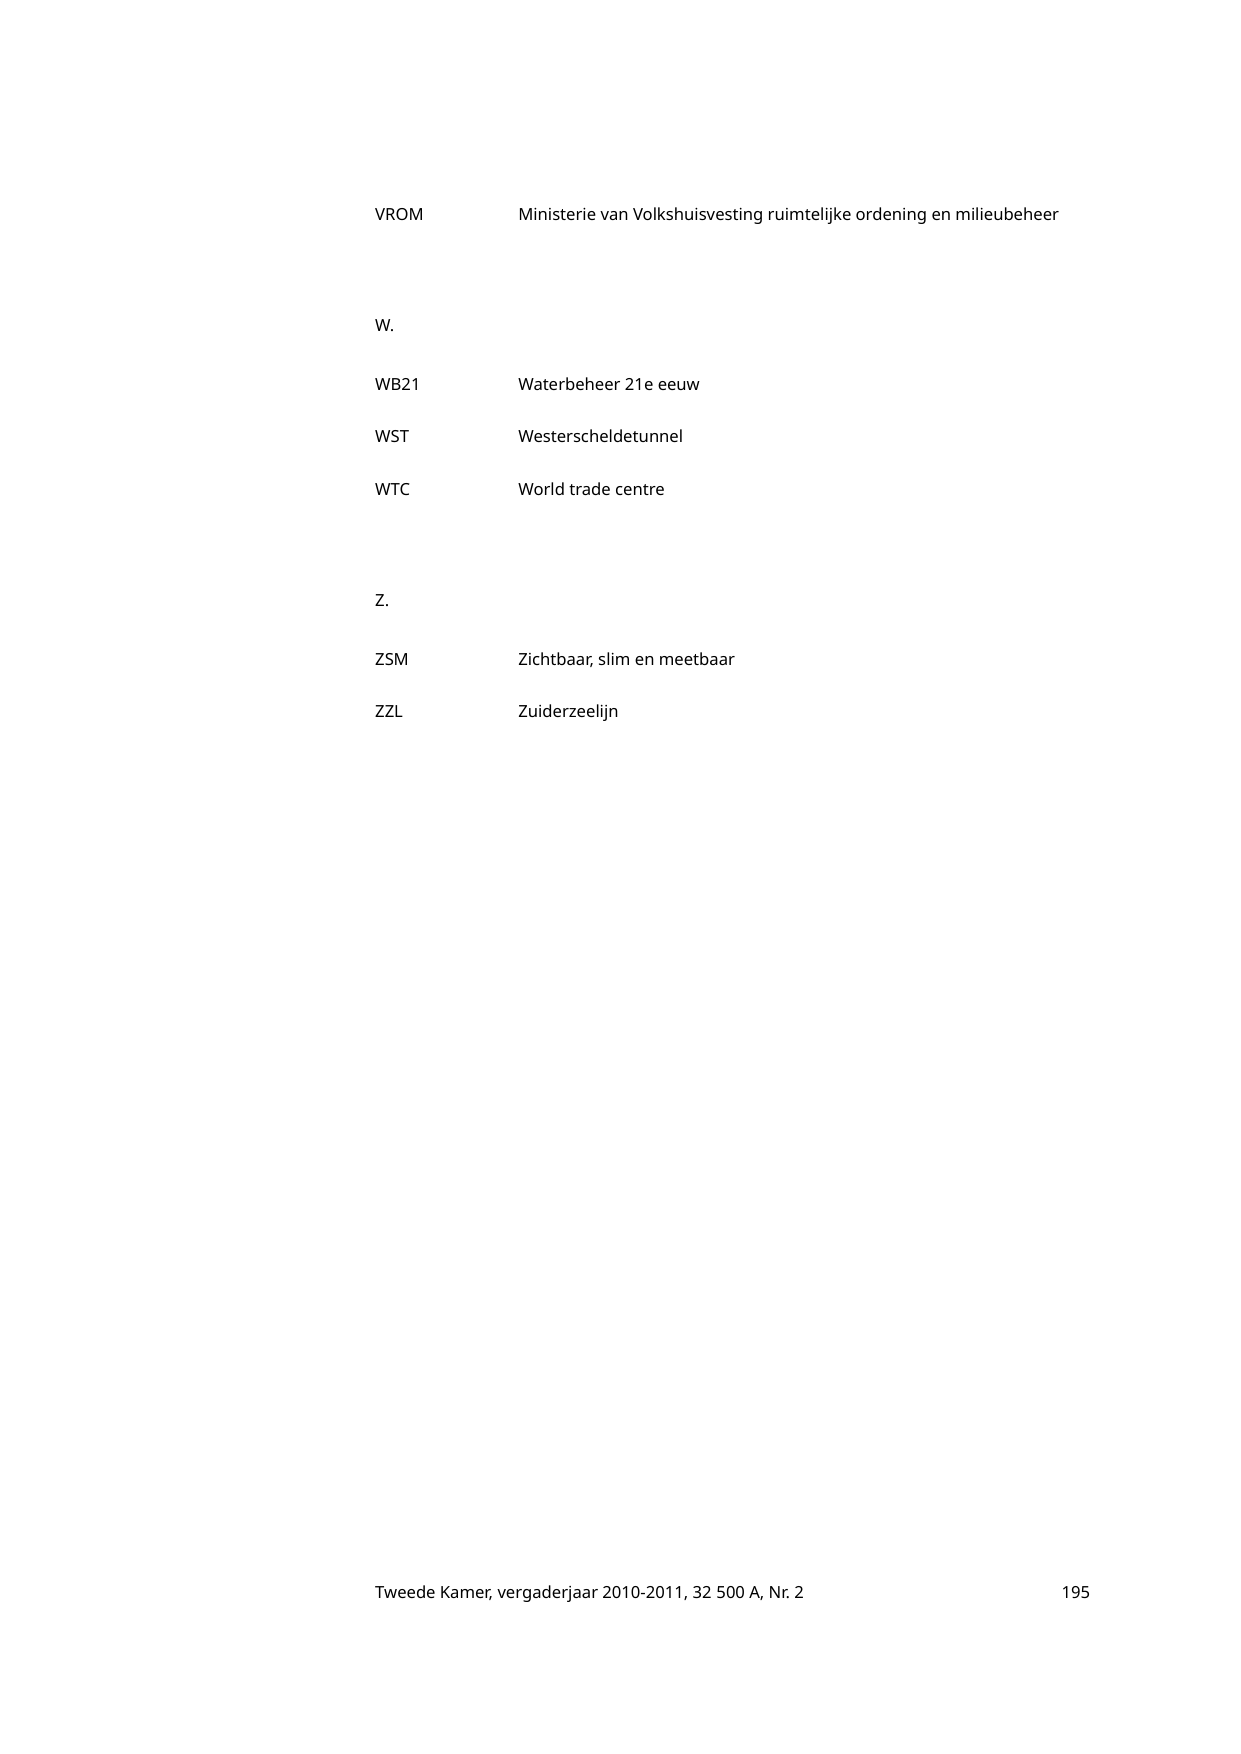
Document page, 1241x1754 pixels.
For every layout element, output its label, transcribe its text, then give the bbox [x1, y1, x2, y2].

table_cell W. [375, 314, 518, 372]
table_cell [518, 589, 1090, 647]
table_cell Westerscheldetunnel [518, 425, 1090, 478]
table_cell [375, 255, 518, 314]
table_cell [518, 150, 1090, 203]
table_cell Zichtbaar, slim en meetbaar [518, 647, 1090, 700]
table_cell Waterbeheer 21e eeuw [518, 372, 1090, 425]
table_cell [518, 255, 1090, 314]
table_cell Ministerie van Volkshuisvesting ruimtelijke ordening en milieubeheer [518, 203, 1090, 255]
table_cell Z. [375, 589, 518, 647]
table_cell ZZL [375, 700, 518, 753]
table_cell [518, 530, 1090, 589]
table_cell Zuiderzeelijn [518, 700, 1090, 753]
table_cell WTC [375, 478, 518, 530]
table_cell World trade centre [518, 478, 1090, 530]
table_cell VROM [375, 203, 518, 255]
table_cell [375, 150, 518, 203]
table_cell [375, 530, 518, 589]
table_cell [518, 314, 1090, 372]
table_cell ZSM [375, 647, 518, 700]
table_cell WB21 [375, 372, 518, 425]
table_cell WST [375, 425, 518, 478]
